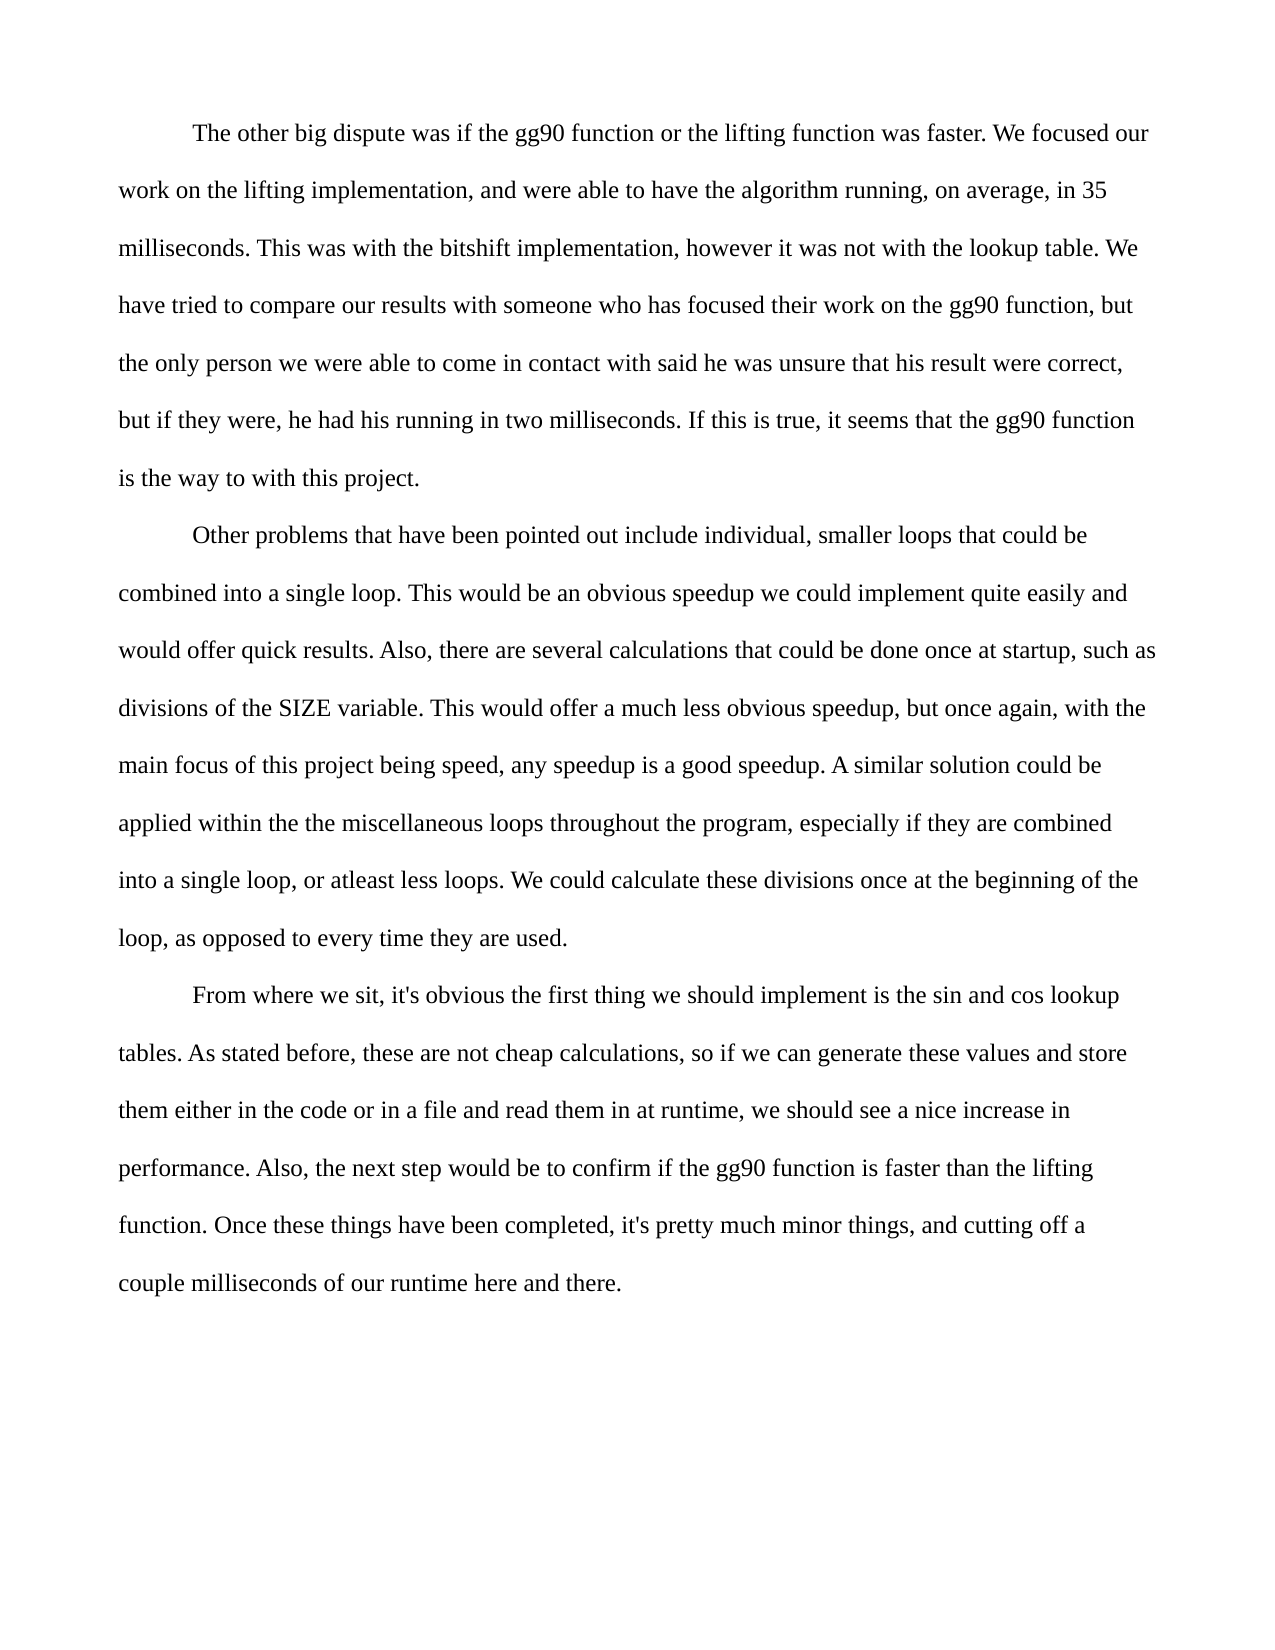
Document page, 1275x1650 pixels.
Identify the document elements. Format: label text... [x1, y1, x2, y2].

text The other big dispute was if the gg90 function or the lifting function was faster. We focused our work on the lifting implementation, and were able to have the algorithm running, on average, in 35 milliseconds. This was with the bitshift implementation, however it was not with the lookup table. We have tried to compare our results with someone who has focused their work on the gg90 function, but the only person we were able to come in contact with said he was unsure that his result were correct, but if they were, he had his running in two milliseconds. If this is true, it seems that the gg90 function is the way to with this project. [118, 118, 1157, 492]
text Other problems that have been pointed out include individual, smaller loops that could be combined into a single loop. This would be an obvious speedup we could implement quite easily and would offer quick results. Also, there are several calculations that could be done once at startup, such as divisions of the SIZE variable. This would offer a much less obvious speedup, but once again, with the main focus of this project being speed, any speedup is a good speedup. A similar solution could be applied within the the miscellaneous loops throughout the program, especially if they are combined into a single loop, or atleast less loops. We could calculate these divisions once at the beginning of the loop, as opposed to every time they are used. [118, 521, 1157, 952]
text From where we sit, it's obvious the first thing we should implement is the sin and cos lookup tables. As stated before, these are not cheap calculations, so if we can generate these values and store them either in the code or in a file and read them in at runtime, we should see a nice increase in performance. Also, the next step would be to confirm if the gg90 function is faster than the lifting function. Once these things have been completed, it's pretty much minor things, and cutting off a couple milliseconds of our runtime here and there. [118, 981, 1157, 1297]
